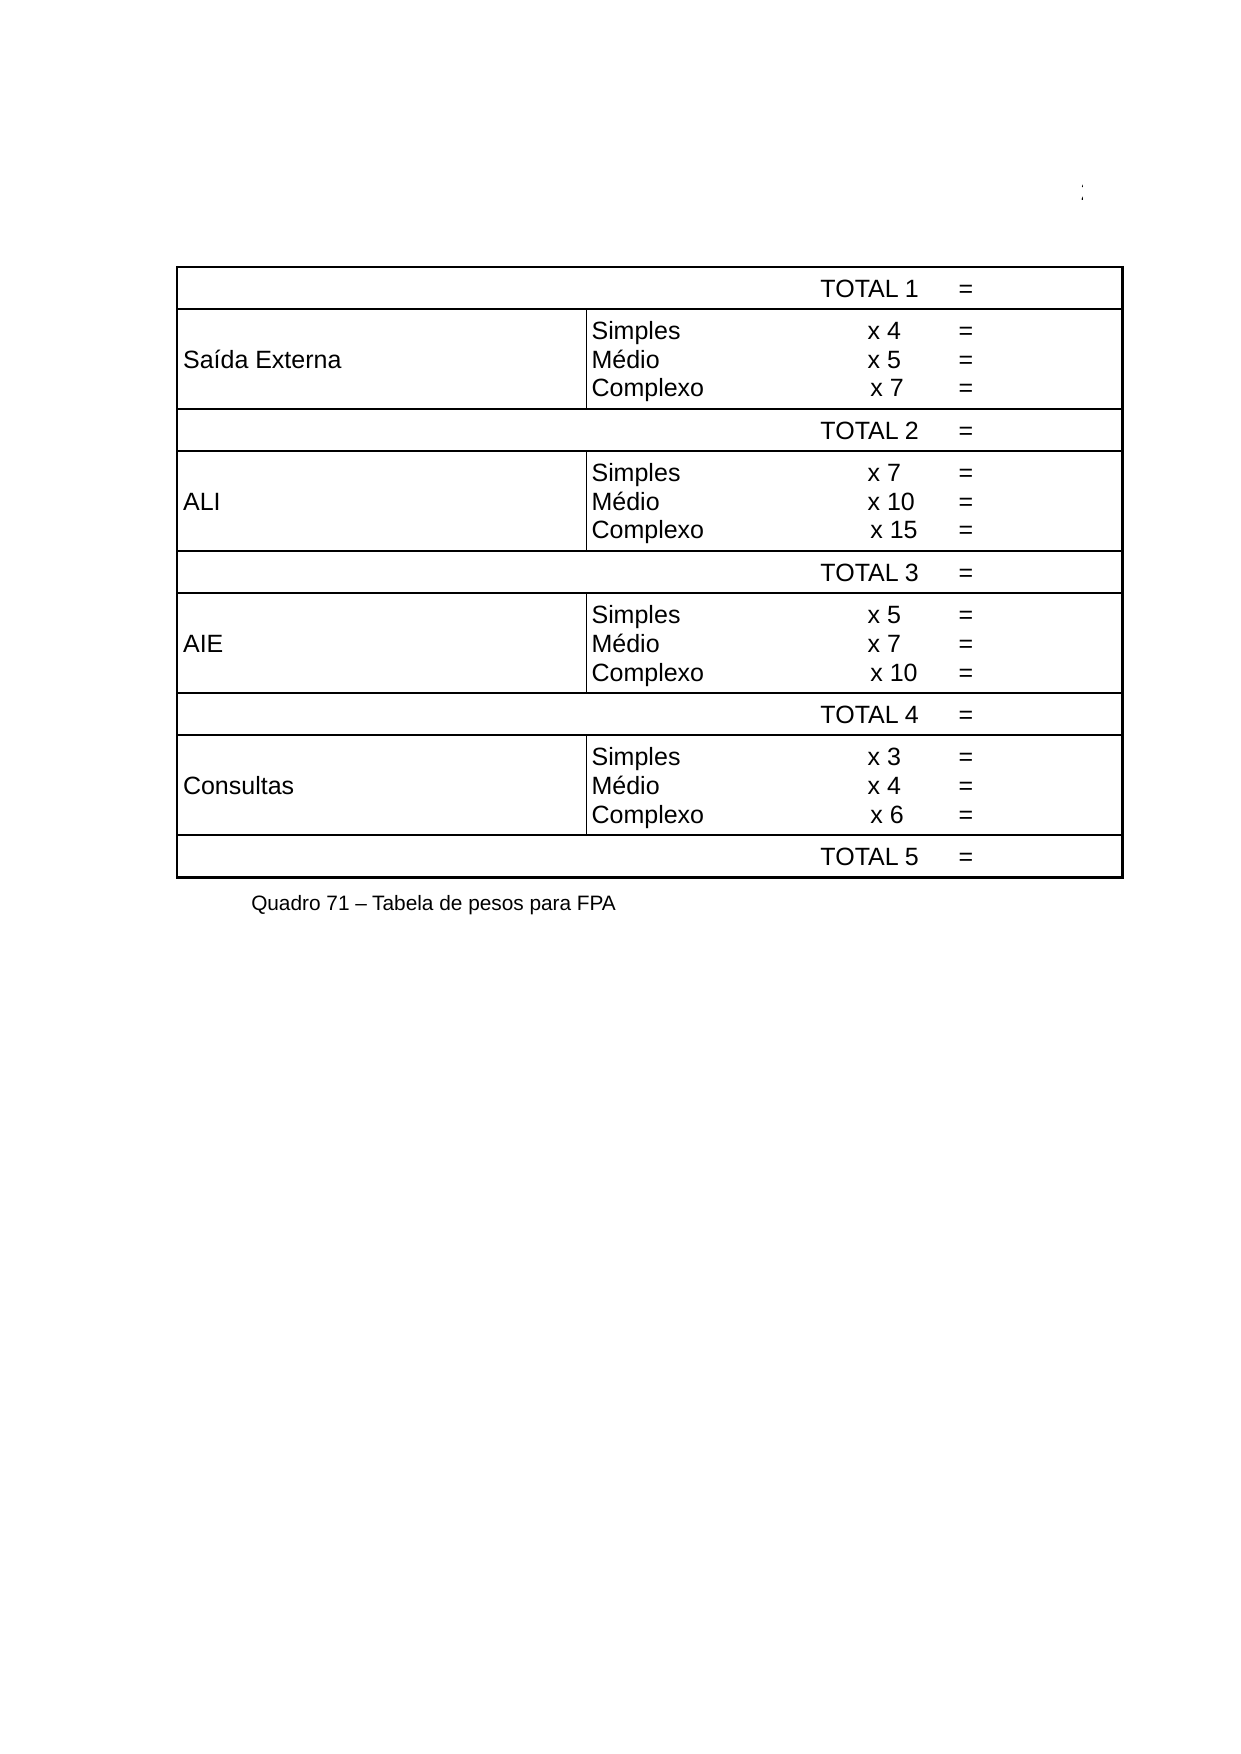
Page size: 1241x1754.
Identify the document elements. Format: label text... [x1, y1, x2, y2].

table_cell = [953, 694, 1121, 734]
table_cell = [953, 268, 1121, 308]
table_cell = = = [953, 594, 1121, 692]
table_cell TOTAL 3 [178, 552, 953, 592]
table_cell Simples x 7 Médio x 10 Complexo x 15 [587, 452, 953, 550]
table_cell = [953, 552, 1121, 592]
table_cell AIE [178, 594, 586, 692]
table_cell = [953, 836, 1121, 876]
table_cell TOTAL 5 [178, 836, 953, 876]
table_cell TOTAL 2 [178, 410, 953, 450]
table_cell = [953, 410, 1121, 450]
table_cell TOTAL 1 [178, 268, 953, 308]
table_cell Simples x 5 Médio x 7 Complexo x 10 [587, 594, 953, 692]
text Quadro 71 – Tabela de pesos para FPA [177, 891, 1122, 915]
table_cell = = = [953, 310, 1121, 408]
table_cell Simples x 4 Médio x 5 Complexo x 7 [587, 310, 953, 408]
table_cell Simples x 3 Médio x 4 Complexo x 6 [587, 736, 953, 834]
table_cell TOTAL 4 [178, 694, 953, 734]
table_cell Consultas [178, 736, 586, 834]
table_cell ALI [178, 452, 586, 550]
table_cell = = = [953, 452, 1121, 550]
table_cell = = = [953, 736, 1121, 834]
table_cell Saída Externa [178, 310, 586, 408]
